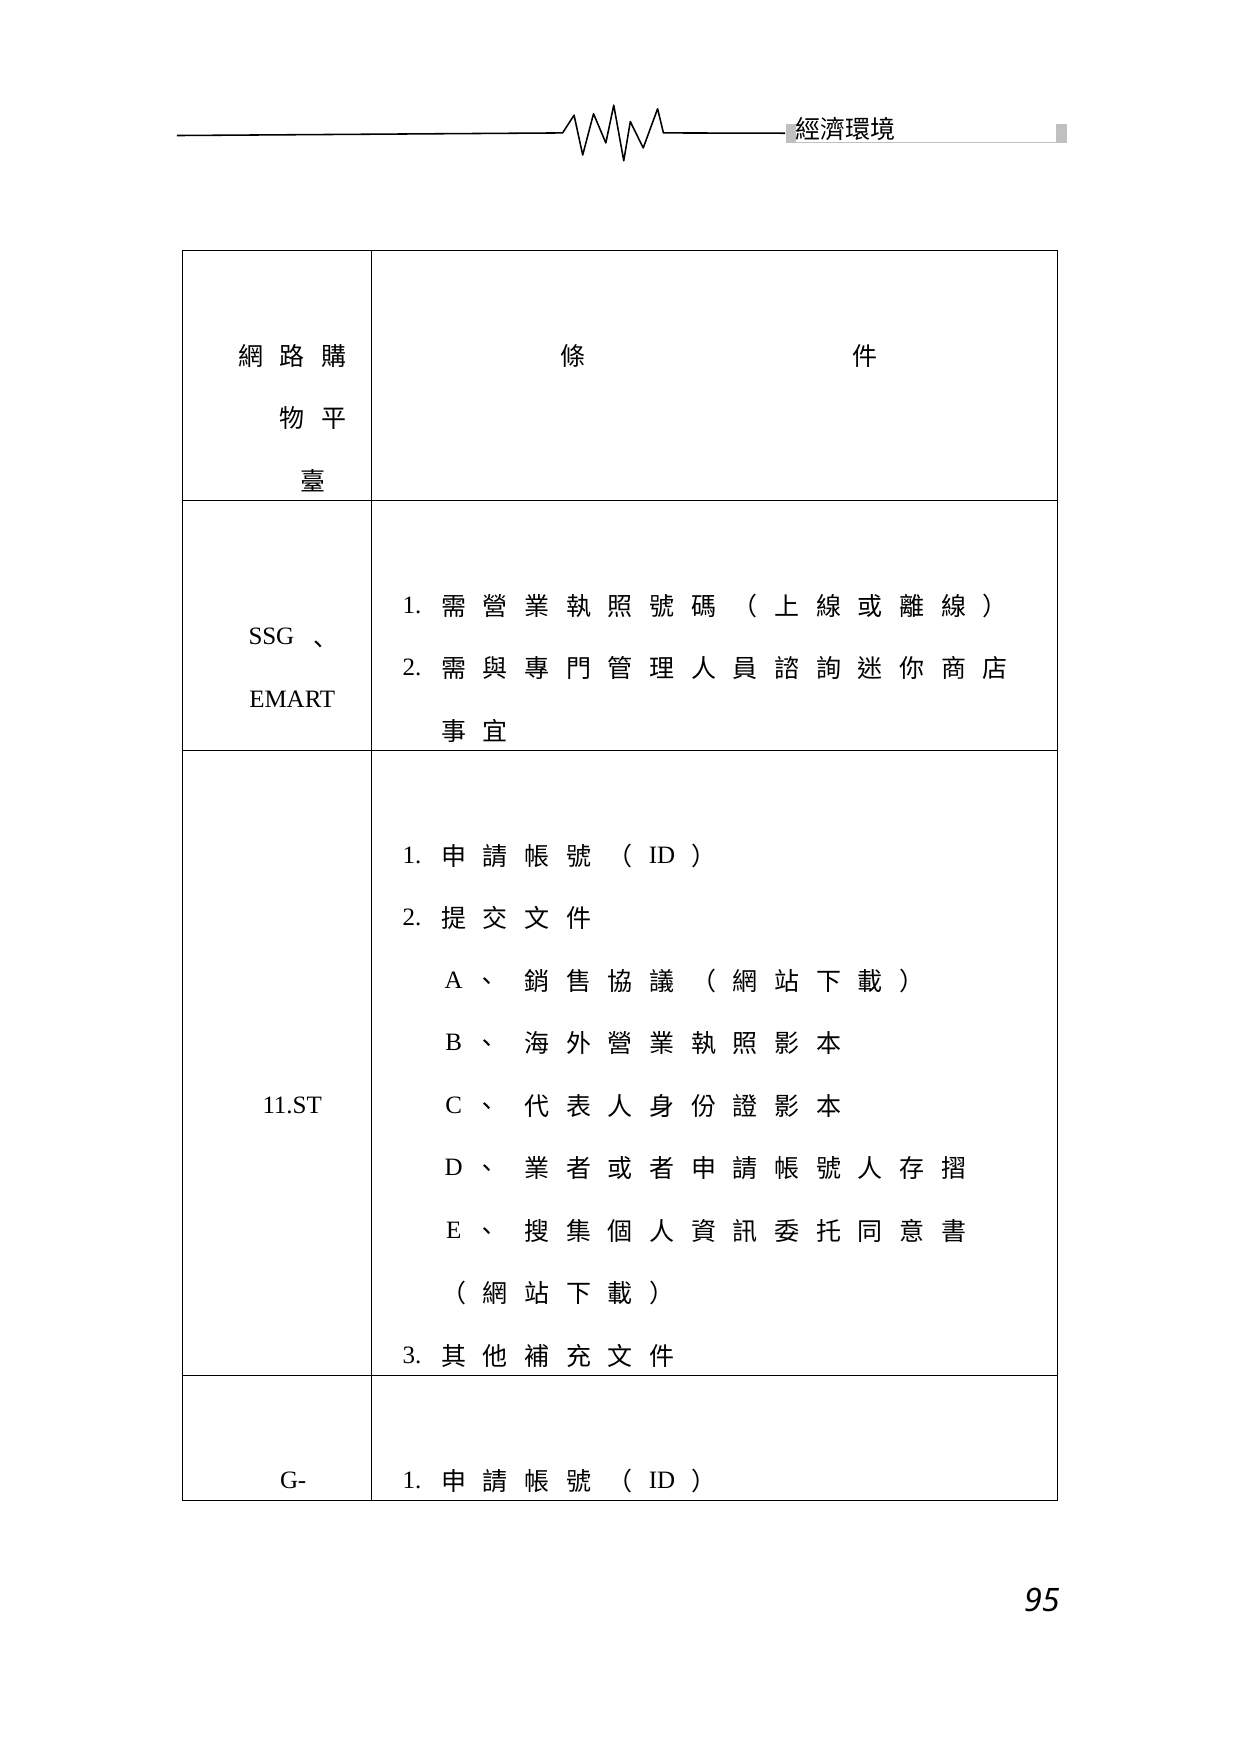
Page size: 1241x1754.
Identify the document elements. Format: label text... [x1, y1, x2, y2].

table_header 條 件 [372, 251, 1057, 500]
table_cell 11.ST [183, 751, 371, 1375]
table_cell 1.申請帳號（ID） 2.提交文件 A、銷售協議（網站下載） B、海外營業執照影本 C、代表人身份證影本 D、業者或者申請帳號人存摺 E、搜集個人資訊委托同意書（網站下載） 3.其他補充文件 [372, 751, 1057, 1375]
table_cell SSG、EMART [183, 501, 371, 750]
table_cell G- [183, 1376, 371, 1500]
table_header 網路購物平臺 [183, 251, 371, 500]
table_cell 1.申請帳號（ID） [372, 1376, 1057, 1500]
table_cell 1.需營業執照號碼（上線或離線） 2.需與專門管理人員諮詢迷你商店事宜 [372, 501, 1057, 750]
